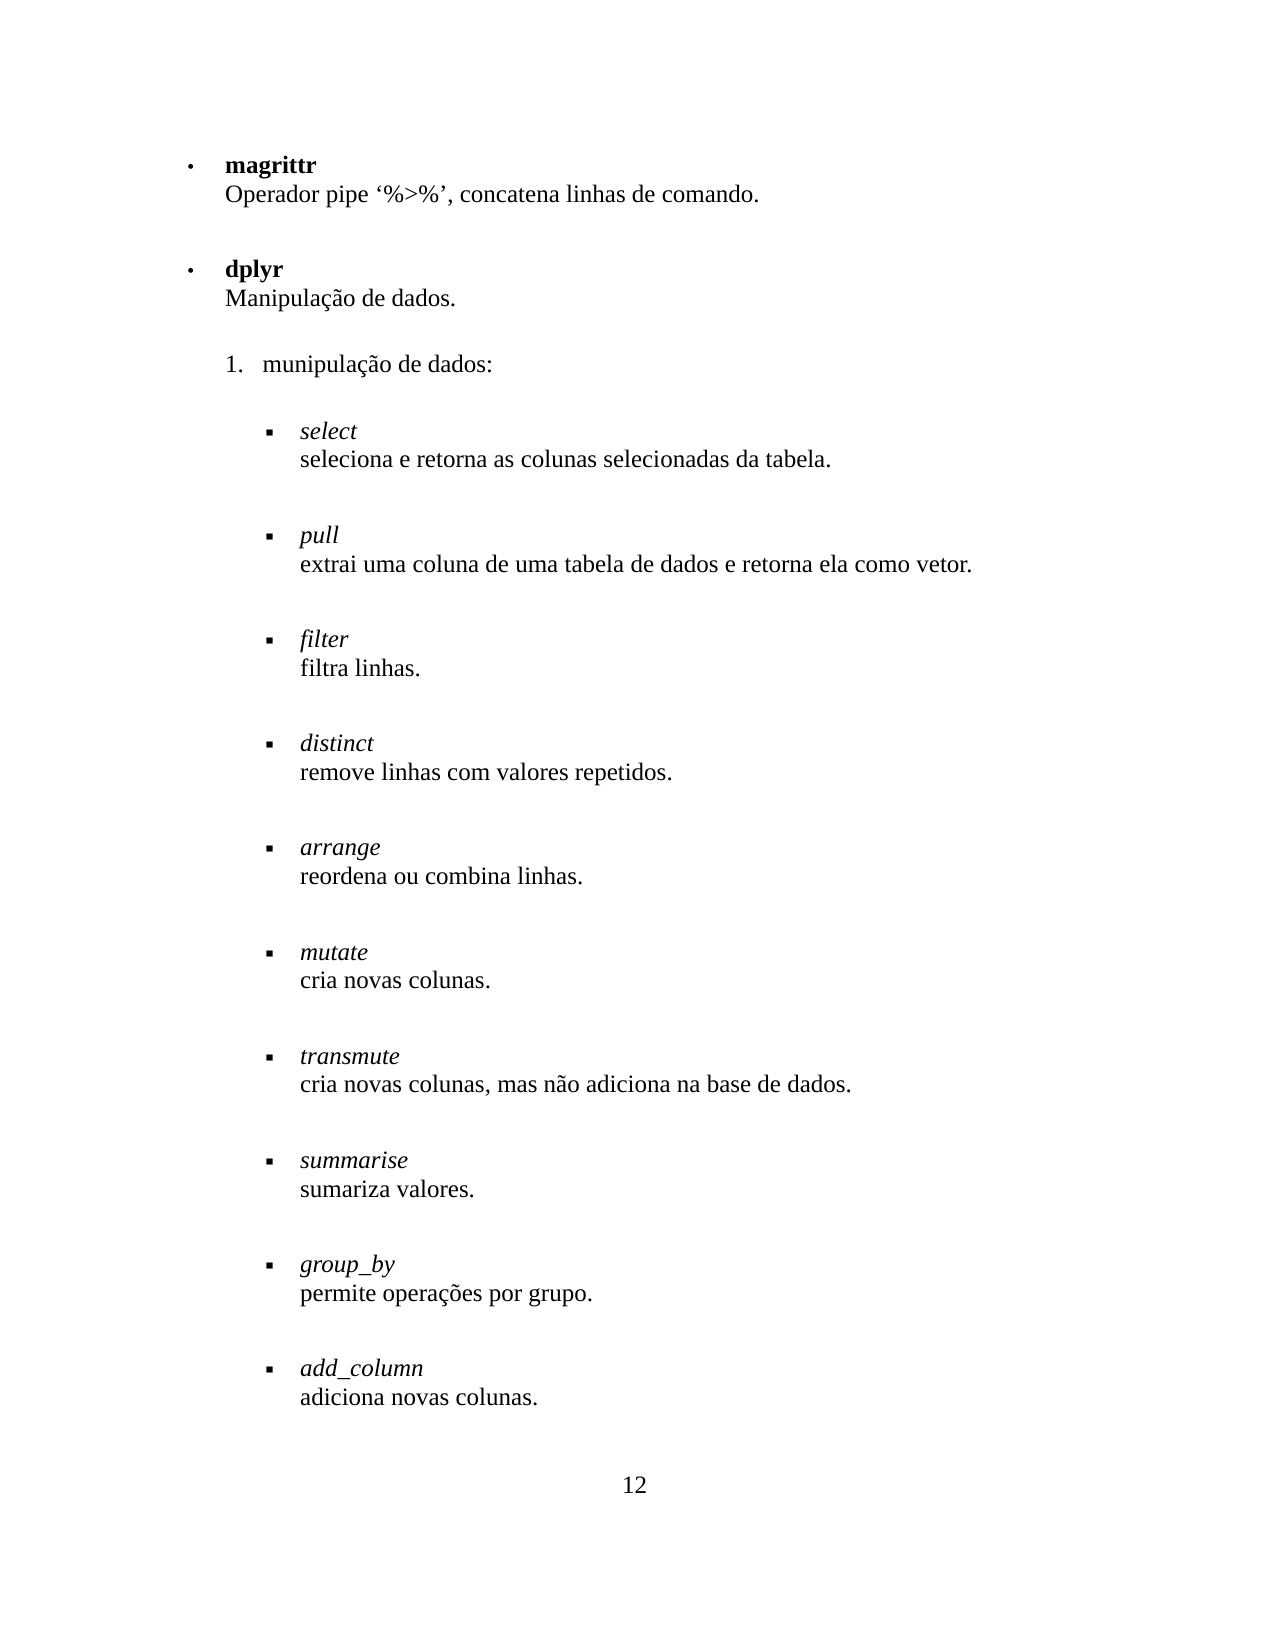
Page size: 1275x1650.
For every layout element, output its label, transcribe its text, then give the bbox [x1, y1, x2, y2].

list mutate cria novas colunas. [262, 937, 1125, 1023]
list distinct remove linhas com valores repetidos. [262, 728, 1125, 814]
list group_by permite operações por grupo. [262, 1249, 1125, 1335]
list select seleciona e retorna as colunas selecionadas da tabela. [262, 416, 1125, 502]
list pull extrai uma coluna de uma tabela de dados e retorna ela como vetor. [262, 520, 1125, 606]
list dplyr Manipulação de dados. [187, 254, 1125, 340]
list transmute cria novas colunas, mas não adiciona na base de dados. [262, 1041, 1125, 1127]
list arrange reordena ou combina linhas. [262, 832, 1125, 919]
list magrittr Operador pipe ‘%>%’, concatena linhas de comando. [187, 150, 1125, 236]
list munipulação de dados: [225, 349, 1125, 407]
list summarise sumariza valores. [262, 1145, 1125, 1231]
list add_column adiciona novas colunas. [262, 1353, 1125, 1439]
list filter filtra linhas. [262, 624, 1125, 710]
